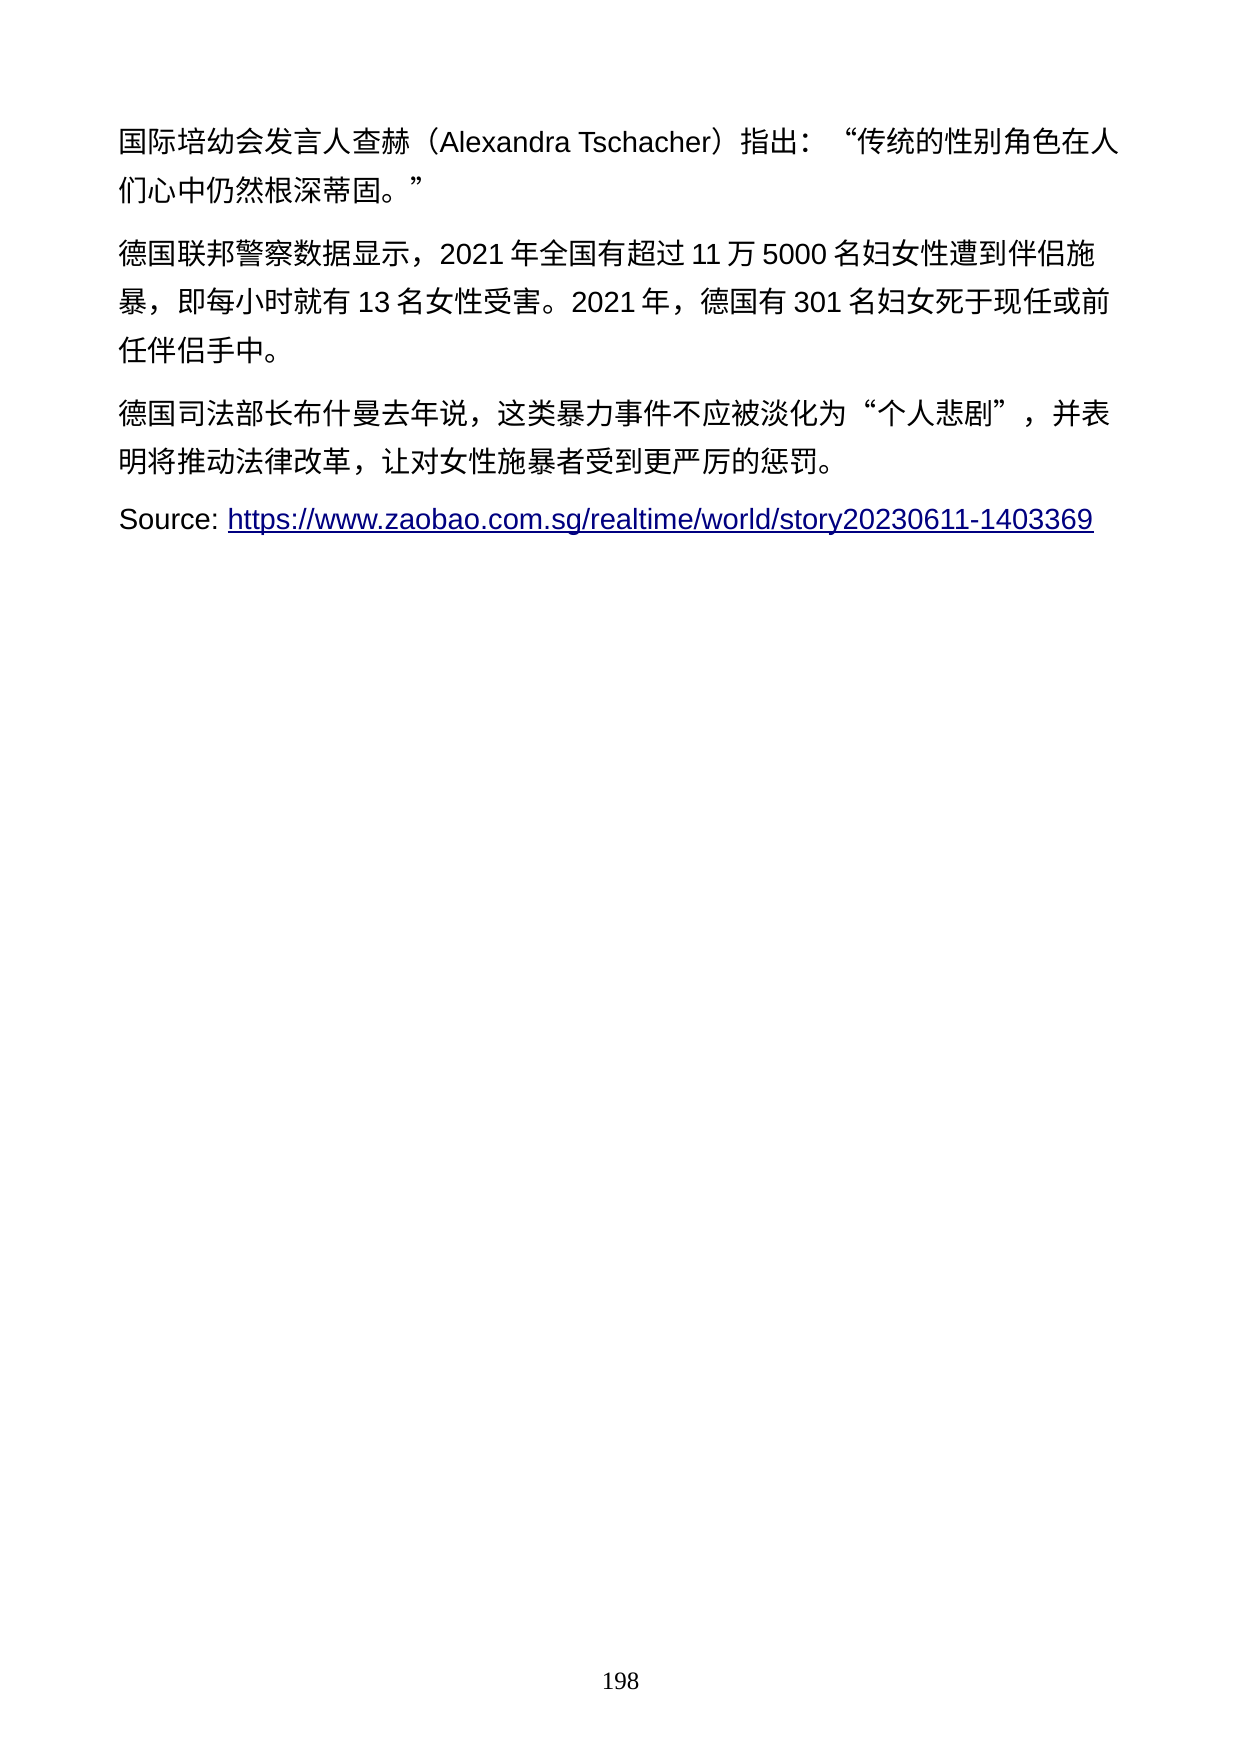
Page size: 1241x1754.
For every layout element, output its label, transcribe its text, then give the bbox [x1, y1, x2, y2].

text Source: https://www.zaobao.com.sg/realtime/world/story20230611-1403369 [118, 502, 1122, 536]
text 国际培幼会发言人查赫（Alexandra Tschacher）指出：“传统的性别角色在人们心中仍然根深蒂固。” [118, 118, 1122, 209]
text 德国联邦警察数据显示，2021年全国有超过11万5000名妇女性遭到伴侣施暴，即每小时就有13名女性受害。2021年，德国有301名妇女死于现任或前任伴侣手中。 [118, 230, 1122, 369]
text 德国司法部长布什曼去年说，这类暴力事件不应被淡化为“个人悲剧”，并表明将推动法律改革，让对女性施暴者受到更严厉的惩罚。 [118, 390, 1122, 481]
